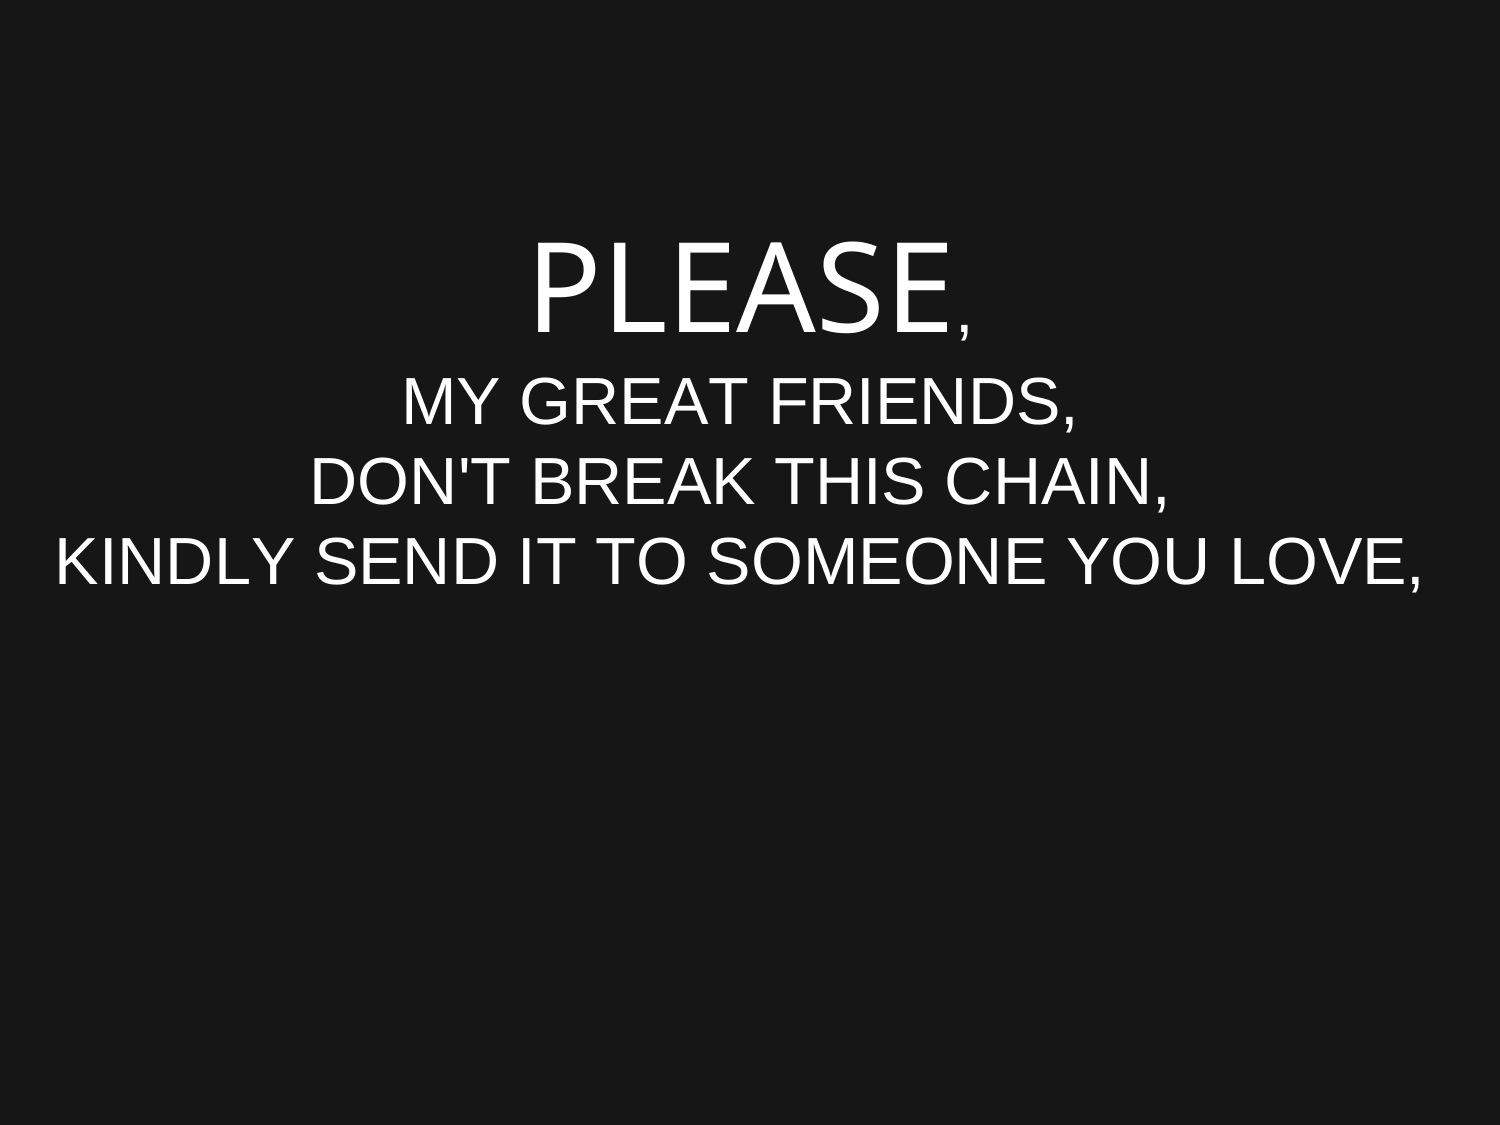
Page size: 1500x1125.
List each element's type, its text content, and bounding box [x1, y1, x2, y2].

text_box PLEASE, MY GREAT FRIENDS, DON'T BREAK THIS CHAIN, KINDLY SEND IT TO SOMEONE YOU LOVE, [0, 199, 1500, 606]
